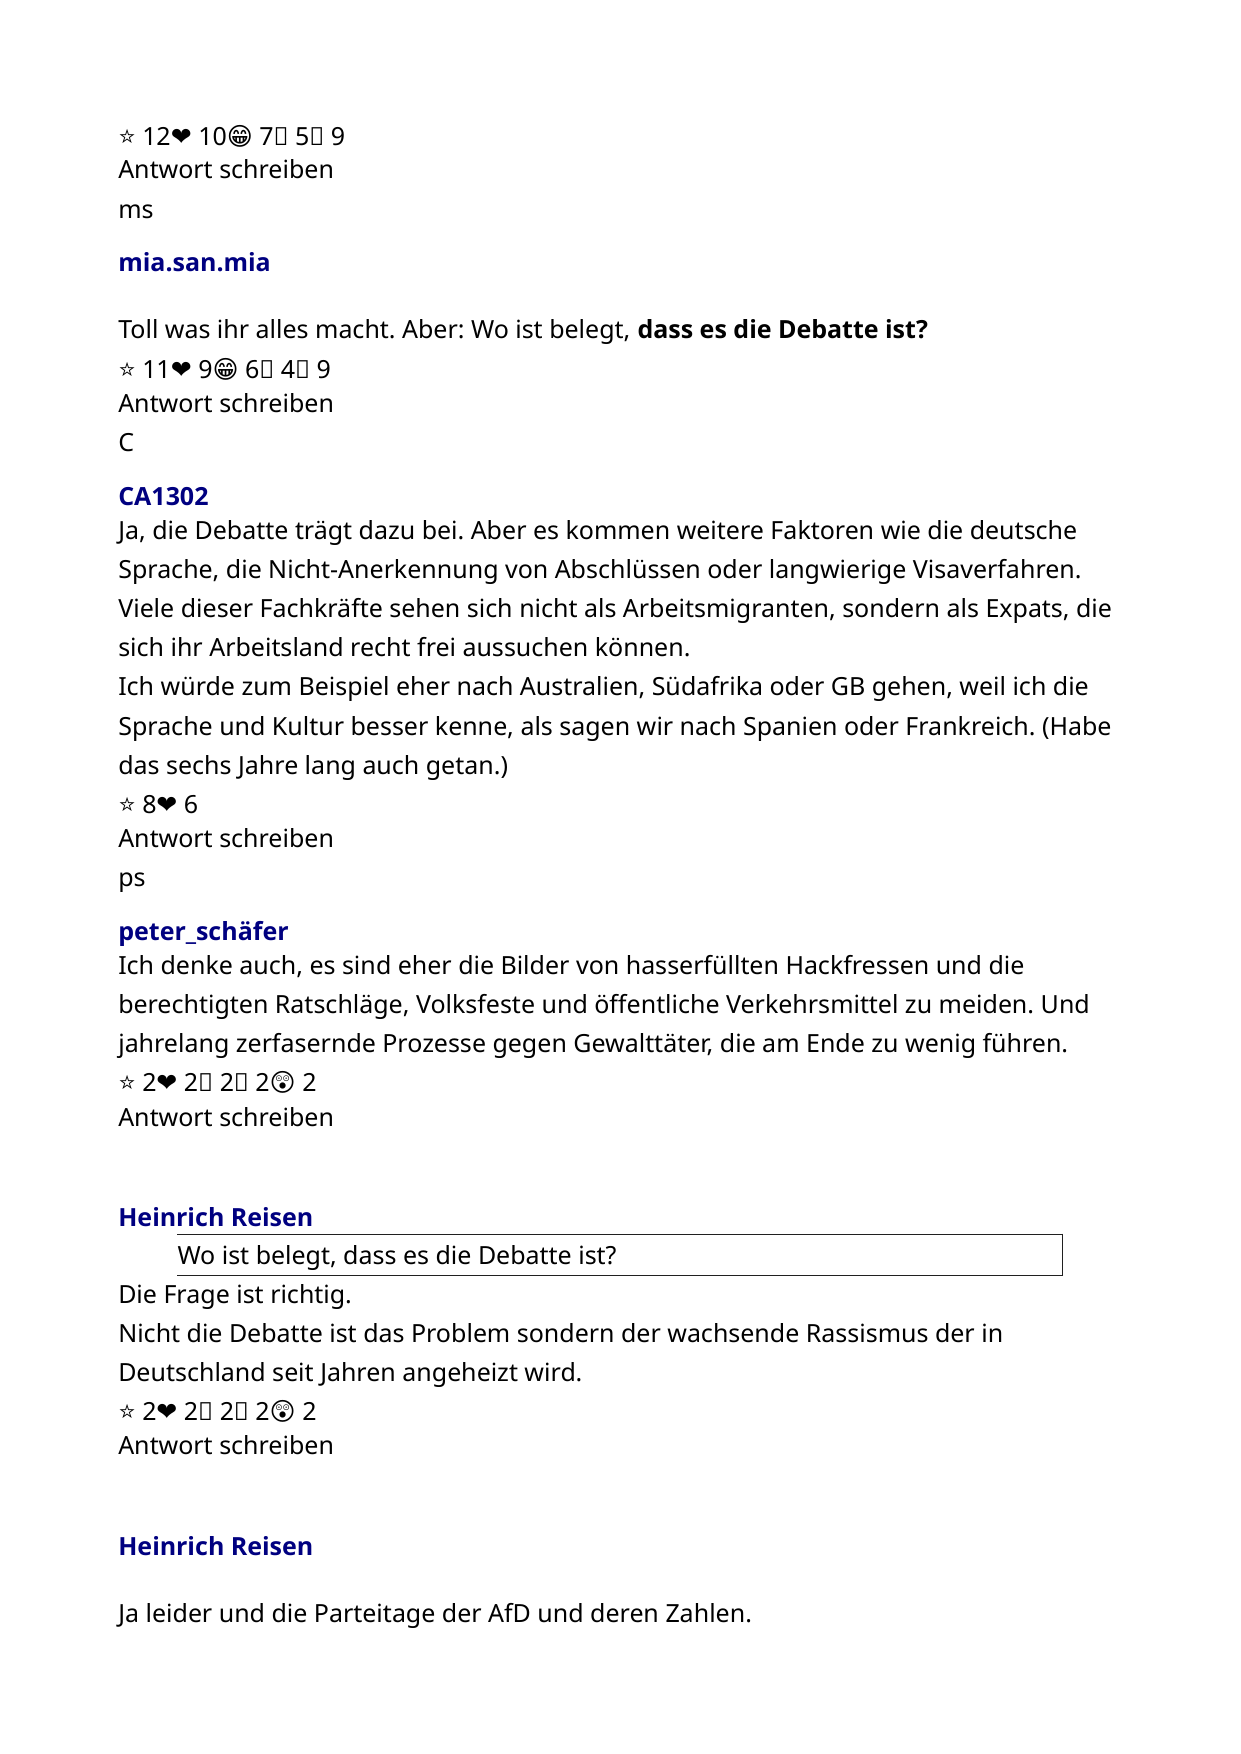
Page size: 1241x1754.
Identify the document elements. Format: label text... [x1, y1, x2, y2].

text Wo ist belegt, dass es die Debatte ist? [177, 1235, 1062, 1275]
text Antwort schreiben [118, 821, 1122, 855]
subtitle CA1302 [118, 478, 1122, 512]
text ⭐️ 8❤️ 6 [118, 787, 1122, 821]
text Ja leider und die Parteitage der AfD und deren Zahlen. [118, 1595, 1122, 1629]
text Ich würde zum Beispiel eher nach Australien, Südafrika oder GB gehen, weil ich die Sprache und Kultur besser kenne, als sagen wir nach Spanien oder Frankreich. (Habe das sechs Jahre lang auch getan.) [118, 669, 1122, 781]
text Toll was ihr alles macht. Aber: Wo ist belegt, dass es die Debatte ist? [118, 312, 1122, 346]
text Die Frage ist richtig. [118, 1276, 1122, 1311]
text Viele dieser Fachkräfte sehen sich nicht als Arbeitsmigranten, sondern als Expats, die sich ihr Arbeitsland recht frei aussuchen können. [118, 591, 1122, 664]
text Antwort schreiben [118, 1099, 1122, 1133]
text ms [118, 191, 1122, 225]
text Ich denke auch, es sind eher die Bilder von hasserfüllten Hackfressen und die berechtigten Ratschläge, Volksfeste und öffentliche Verkehrsmittel zu meiden. Und jahrelang zerfasernde Prozesse gegen Gewalttäter, die am Ende zu wenig führen. [118, 948, 1122, 1060]
subtitle peter_schäfer [118, 913, 1122, 948]
subtitle mia.san.mia [118, 245, 1122, 279]
text C [118, 424, 1122, 459]
text Nicht die Debatte ist das Problem sondern der wachsende Rassismus der in Deutschland seit Jahren angeheizt wird. [118, 1316, 1122, 1389]
subtitle Heinrich Reisen [118, 1528, 1122, 1562]
subtitle Heinrich Reisen [118, 1199, 1122, 1233]
text Antwort schreiben [118, 385, 1122, 419]
text ⭐️ 11❤️ 9😁 6🙁 4🤨 9 [118, 351, 1122, 385]
text ⭐️ 2❤️ 2🙁 2🤨 2😲 2 [118, 1065, 1122, 1099]
text ⭐️ 2❤️ 2🙁 2🤨 2😲 2 [118, 1394, 1122, 1428]
text Antwort schreiben [118, 152, 1122, 186]
text ⭐️ 12❤️ 10😁 7🙁 5🤨 9 [118, 118, 1122, 152]
text ps [118, 860, 1122, 894]
text Antwort schreiben [118, 1428, 1122, 1462]
text Ja, die Debatte trägt dazu bei. Aber es kommen weitere Faktoren wie die deutsche Sprache, die Nicht-Anerkennung von Abschlüssen oder langwierige Visaverfahren. [118, 512, 1122, 586]
